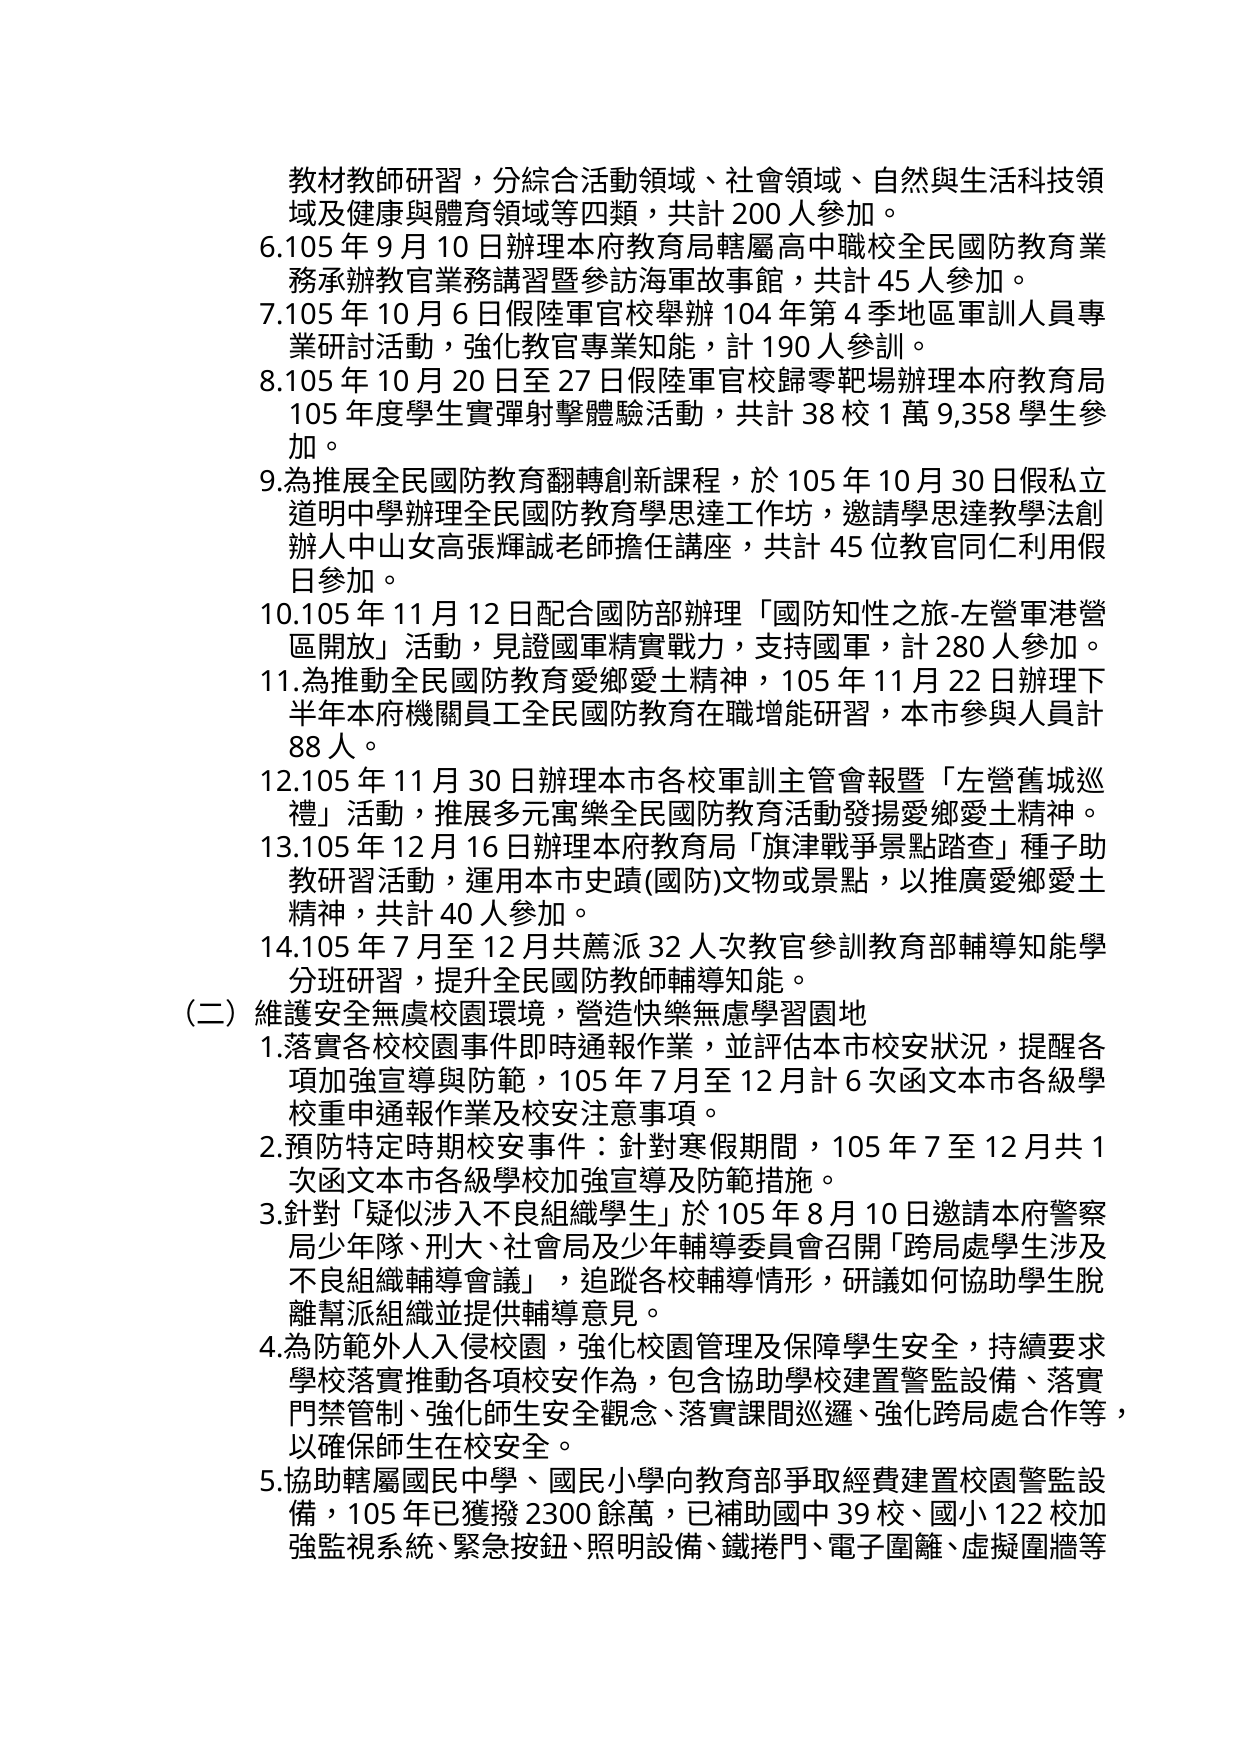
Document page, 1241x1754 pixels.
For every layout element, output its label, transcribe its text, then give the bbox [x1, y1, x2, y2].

text 5.協助轄屬國民中學、國民小學向教育部爭取經費建置校園警監設備，105年已獲撥2300餘萬，已補助國中39校、國小122校加強監視系統、緊急按鈕、照明設備、鐵捲門、電子圍籬、虛擬圍牆等 [259, 1464, 1107, 1564]
text （二）維護安全無虞校園環境，營造快樂無慮學習園地 [148, 998, 1107, 1031]
text 9.為推展全民國防教育翻轉創新課程，於105年10月30日假私立道明中學辦理全民國防教育學思達工作坊，邀請學思達教學法創辦人中山女高張輝誠老師擔任講座，共計45位教官同仁利用假日參加。 [259, 464, 1107, 598]
text 10.105年11月12日配合國防部辦理「國防知性之旅-左營軍港營區開放」活動，見證國軍精實戰力，支持國軍，計280人參加。 [259, 598, 1107, 664]
text 8.105年10月20日至27日假陸軍官校歸零靶場辦理本府教育局105年度學生實彈射擊體驗活動，共計38校1萬9,358學生參加。 [259, 364, 1107, 464]
text 3.針對「疑似涉入不良組織學生」於105年8月10日邀請本府警察局少年隊、刑大、社會局及少年輔導委員會召開「跨局處學生涉及不良組織輔導會議」，追蹤各校輔導情形，研議如何協助學生脫離幫派組織並提供輔導意見。 [259, 1198, 1107, 1331]
text 11.為推動全民國防教育愛鄉愛土精神，105年11月22日辦理下半年本府機關員工全民國防教育在職增能研習，本市參與人員計88人。 [259, 664, 1107, 764]
text 2.預防特定時期校安事件：針對寒假期間，105年7至12月共1次函文本市各級學校加強宣導及防範措施。 [259, 1131, 1107, 1198]
text 教材教師研習，分綜合活動領域、社會領域、自然與生活科技領域及健康與體育領域等四類，共計200人參加。 [259, 164, 1107, 231]
text 4.為防範外人入侵校園，強化校園管理及保障學生安全，持續要求學校落實推動各項校安作為，包含協助學校建置警監設備、落實門禁管制、強化師生安全觀念、落實課間巡邏、強化跨局處合作等，以確保師生在校安全。 [259, 1331, 1107, 1464]
text 1.落實各校校園事件即時通報作業，並評估本市校安狀況，提醒各項加強宣導與防範，105年7月至12月計6次函文本市各級學校重申通報作業及校安注意事項。 [259, 1031, 1107, 1131]
text 12.105年11月30日辦理本市各校軍訓主管會報暨「左營舊城巡禮」活動，推展多元寓樂全民國防教育活動發揚愛鄉愛土精神。 [259, 764, 1107, 831]
text 7.105年10月6日假陸軍官校舉辦104年第4季地區軍訓人員專業研討活動，強化教官專業知能，計190人參訓。 [259, 298, 1107, 364]
text 6.105年9月10日辦理本府教育局轄屬高中職校全民國防教育業務承辦教官業務講習暨參訪海軍故事館，共計45人參加。 [259, 231, 1107, 298]
text 13.105年12月16日辦理本府教育局「旗津戰爭景點踏查」種子助教研習活動，運用本市史蹟(國防)文物或景點，以推廣愛鄉愛土精神，共計40人參加。 [259, 831, 1107, 931]
text 14.105年7月至12月共薦派32人次教官參訓教育部輔導知能學分班研習，提升全民國防教師輔導知能。 [259, 931, 1107, 998]
